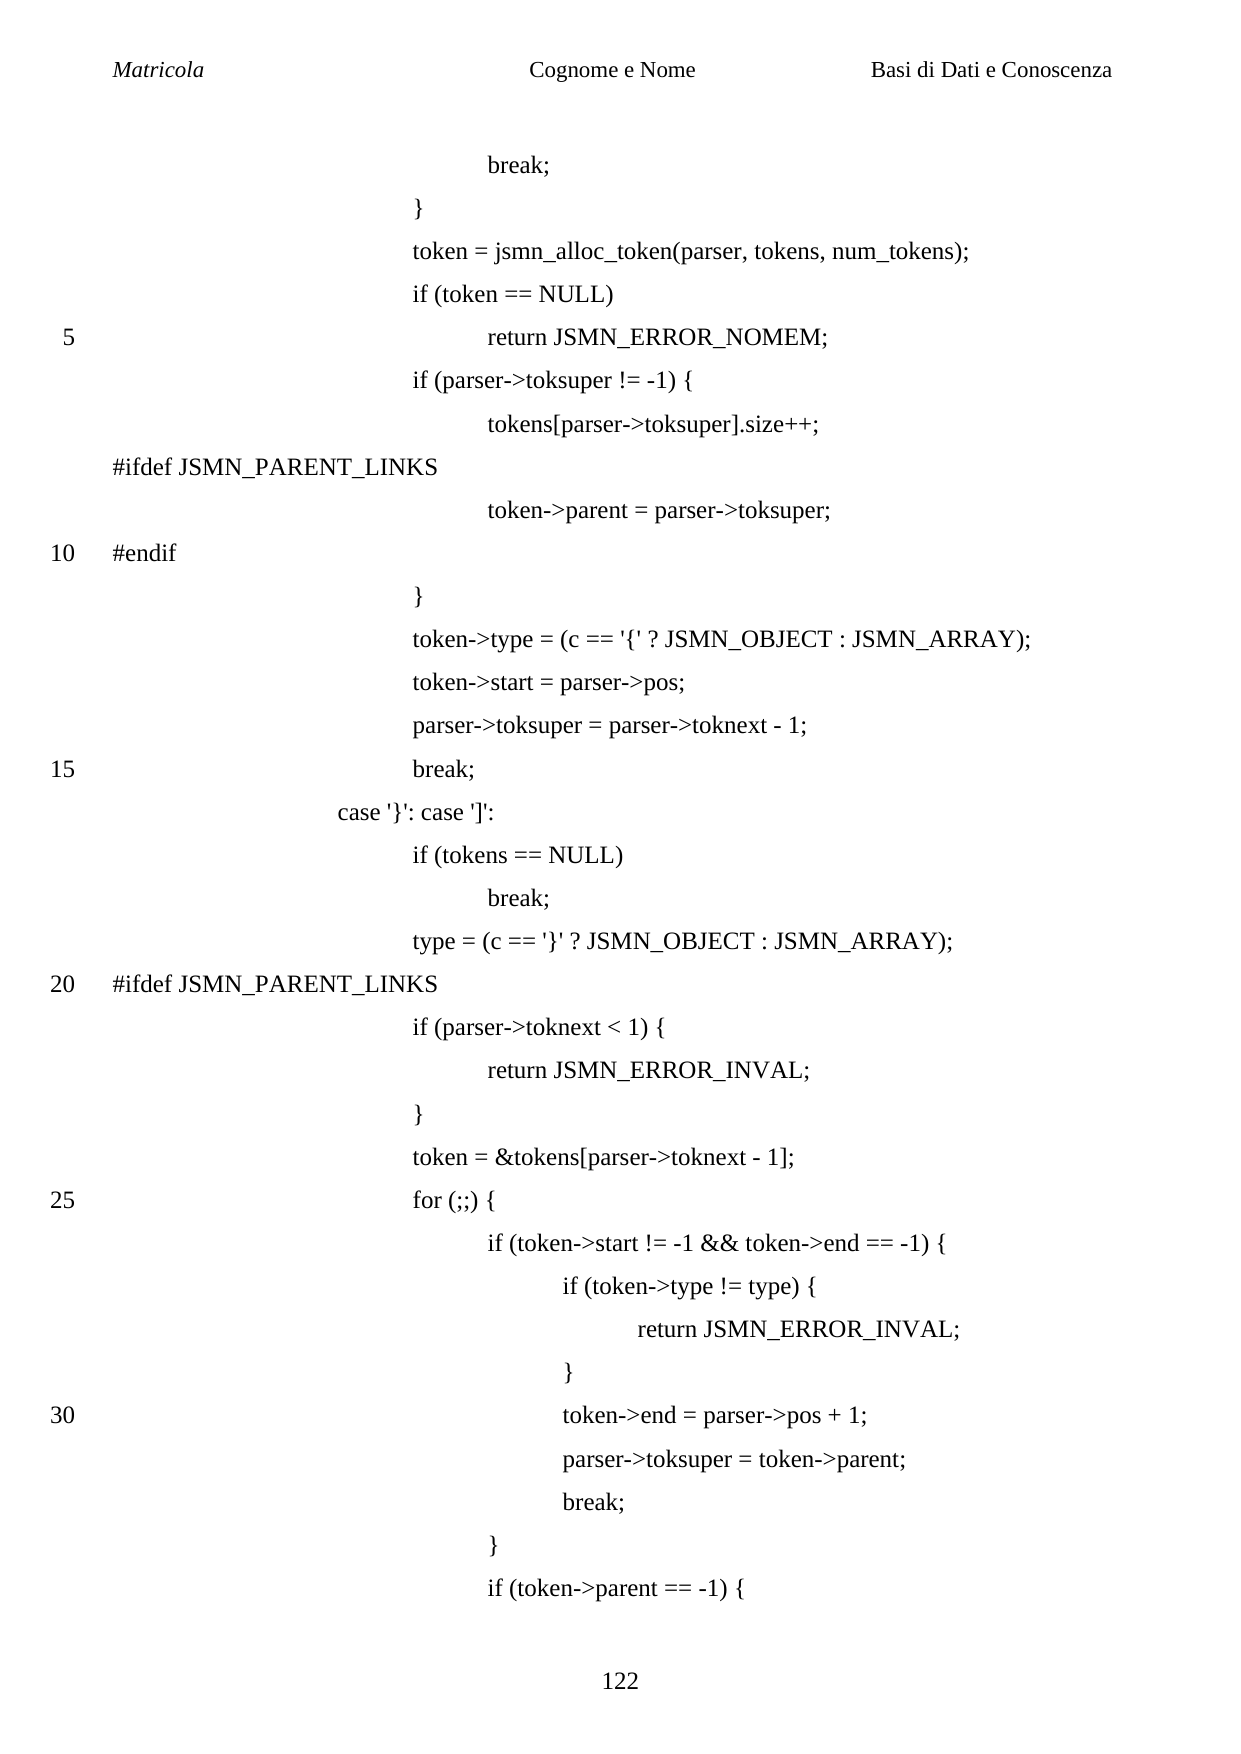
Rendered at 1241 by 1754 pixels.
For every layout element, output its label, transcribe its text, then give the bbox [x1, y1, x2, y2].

text type = (c == '}' ? JSMN_OBJECT : JSMN_ARRAY); [112, 926, 1128, 955]
text break; [112, 1487, 1128, 1516]
text } [112, 1530, 1128, 1559]
text case '}': case ']': [112, 797, 1128, 826]
text if (tokens == NULL) [112, 840, 1128, 869]
text if (token->type != type) { [112, 1271, 1128, 1300]
text return JSMN_ERROR_INVAL; [112, 1314, 1128, 1343]
text return JSMN_ERROR_NOMEM; [112, 322, 1128, 351]
text #ifdef JSMN_PARENT_LINKS [112, 452, 1128, 481]
text break; [112, 150, 1128, 179]
text token->start = parser->pos; [112, 667, 1128, 696]
text if (token->parent == -1) { [112, 1573, 1128, 1602]
text token->parent = parser->toksuper; [112, 495, 1128, 524]
text token->type = (c == '{' ? JSMN_OBJECT : JSMN_ARRAY); [112, 624, 1128, 653]
text #ifdef JSMN_PARENT_LINKS [112, 969, 1128, 998]
text } [112, 193, 1128, 222]
text #endif [112, 538, 1128, 567]
text token = jsmn_alloc_token(parser, tokens, num_tokens); [112, 236, 1128, 265]
text if (parser->toksuper != -1) { [112, 366, 1128, 394]
text } [112, 1357, 1128, 1386]
text if (token == NULL) [112, 279, 1128, 308]
text if (token->start != -1 && token->end == -1) { [112, 1228, 1128, 1257]
text tokens[parser->toksuper].size++; [112, 409, 1128, 437]
text token = &tokens[parser->toknext - 1]; [112, 1142, 1128, 1171]
text parser->toksuper = parser->toknext - 1; [112, 711, 1128, 739]
text for (;;) { [112, 1185, 1128, 1214]
text break; [112, 883, 1128, 912]
text } [112, 1099, 1128, 1127]
text token->end = parser->pos + 1; [112, 1401, 1128, 1429]
text if (parser->toknext < 1) { [112, 1012, 1128, 1041]
text } [112, 581, 1128, 610]
text break; [112, 754, 1128, 782]
text return JSMN_ERROR_INVAL; [112, 1056, 1128, 1084]
text parser->toksuper = token->parent; [112, 1444, 1128, 1472]
